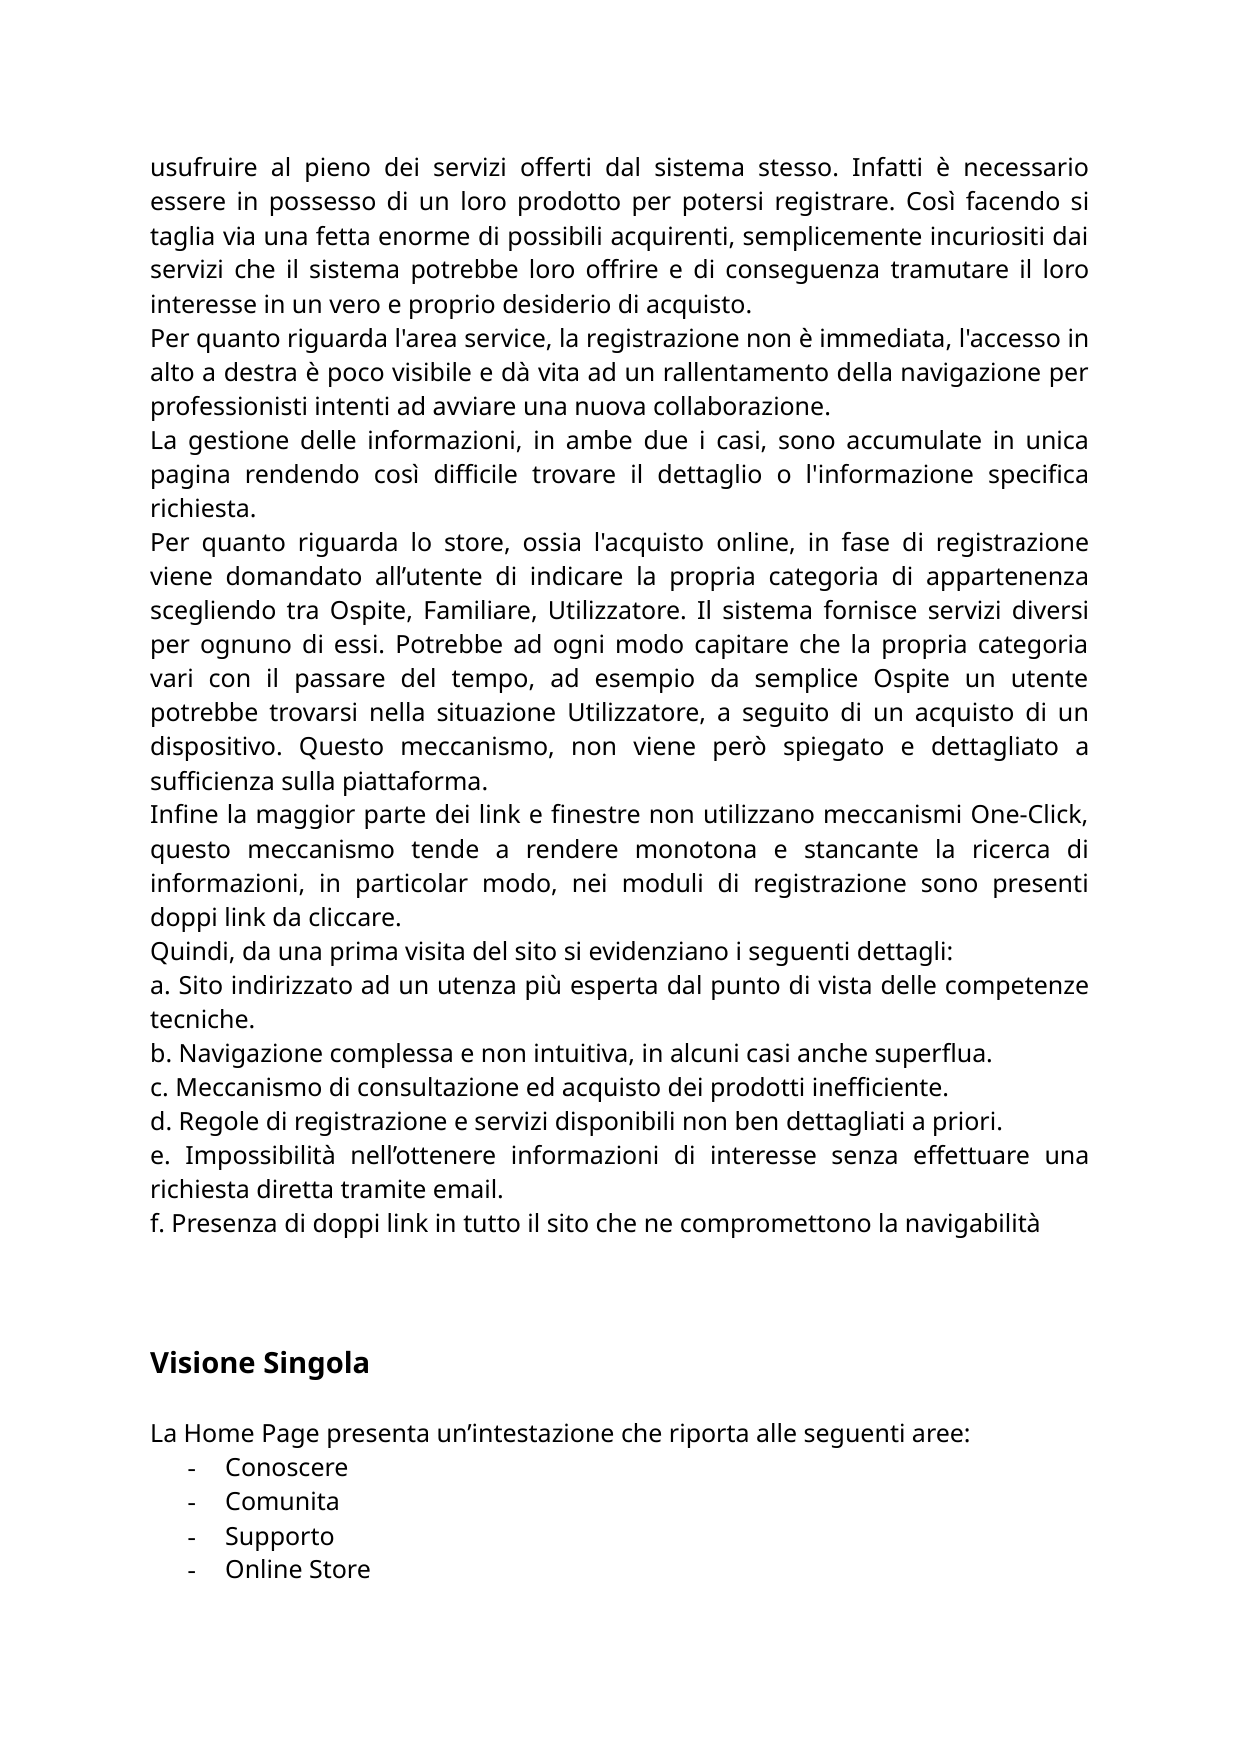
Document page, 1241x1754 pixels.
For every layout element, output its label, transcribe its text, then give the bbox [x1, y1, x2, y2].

text d. Regole di registrazione e servizi disponibili non ben dettagliati a priori. [150, 1104, 1090, 1138]
text c. Meccanismo di consultazione ed acquisto dei prodotti inefficiente. [150, 1070, 1090, 1104]
text usufruire al pieno dei servizi offerti dal sistema stesso. Infatti è necessario essere in possesso di un loro prodotto per potersi registrare. Così facendo si taglia via una fetta enorme di possibili acquirenti, semplicemente incuriositi dai servizi che il sistema potrebbe loro offrire e di conseguenza tramutare il loro interesse in un vero e proprio desiderio di acquisto. [150, 150, 1090, 320]
list Supporto [187, 1518, 1090, 1552]
text b. Navigazione complessa e non intuitiva, in alcuni casi anche superflua. [150, 1036, 1090, 1070]
text La Home Page presenta un’intestazione che riporta alle seguenti aree: [150, 1416, 1090, 1450]
text a. Sito indirizzato ad un utenza più esperta dal punto di vista delle competenze tecniche. [150, 967, 1090, 1036]
text La gestione delle informazioni, in ambe due i casi, sono accumulate in unica pagina rendendo così difficile trovare il dettaglio o l'informazione specifica richiesta. [150, 422, 1090, 525]
text Visione Singola [150, 1342, 1090, 1382]
list Conoscere [187, 1450, 1090, 1484]
list Comunita [187, 1484, 1090, 1518]
text Per quanto riguarda lo store, ossia l'acquisto online, in fase di registrazione viene domandato all’utente di indicare la propria categoria di appartenenza scegliendo tra Ospite, Familiare, Utilizzatore. Il sistema fornisce servizi diversi per ognuno di essi. Potrebbe ad ogni modo capitare che la propria categoria vari con il passare del tempo, ad esempio da semplice Ospite un utente potrebbe trovarsi nella situazione Utilizzatore, a seguito di un acquisto di un dispositivo. Questo meccanismo, non viene però spiegato e dettagliato a sufficienza sulla piattaforma. [150, 525, 1090, 797]
text f. Presenza di doppi link in tutto il sito che ne compromettono la navigabilità [150, 1206, 1090, 1240]
list Online Store [187, 1552, 1090, 1586]
text Infine la maggior parte dei link e finestre non utilizzano meccanismi One-Click, questo meccanismo tende a rendere monotona e stancante la ricerca di informazioni, in particolar modo, nei moduli di registrazione sono presenti doppi link da cliccare. [150, 797, 1090, 933]
text Per quanto riguarda l'area service, la registrazione non è immediata, l'accesso in alto a destra è poco visibile e dà vita ad un rallentamento della navigazione per professionisti intenti ad avviare una nuova collaborazione. [150, 320, 1090, 422]
text e. Impossibilità nell’ottenere informazioni di interesse senza effettuare una richiesta diretta tramite email. [150, 1138, 1090, 1206]
text Quindi, da una prima visita del sito si evidenziano i seguenti dettagli: [150, 933, 1090, 967]
